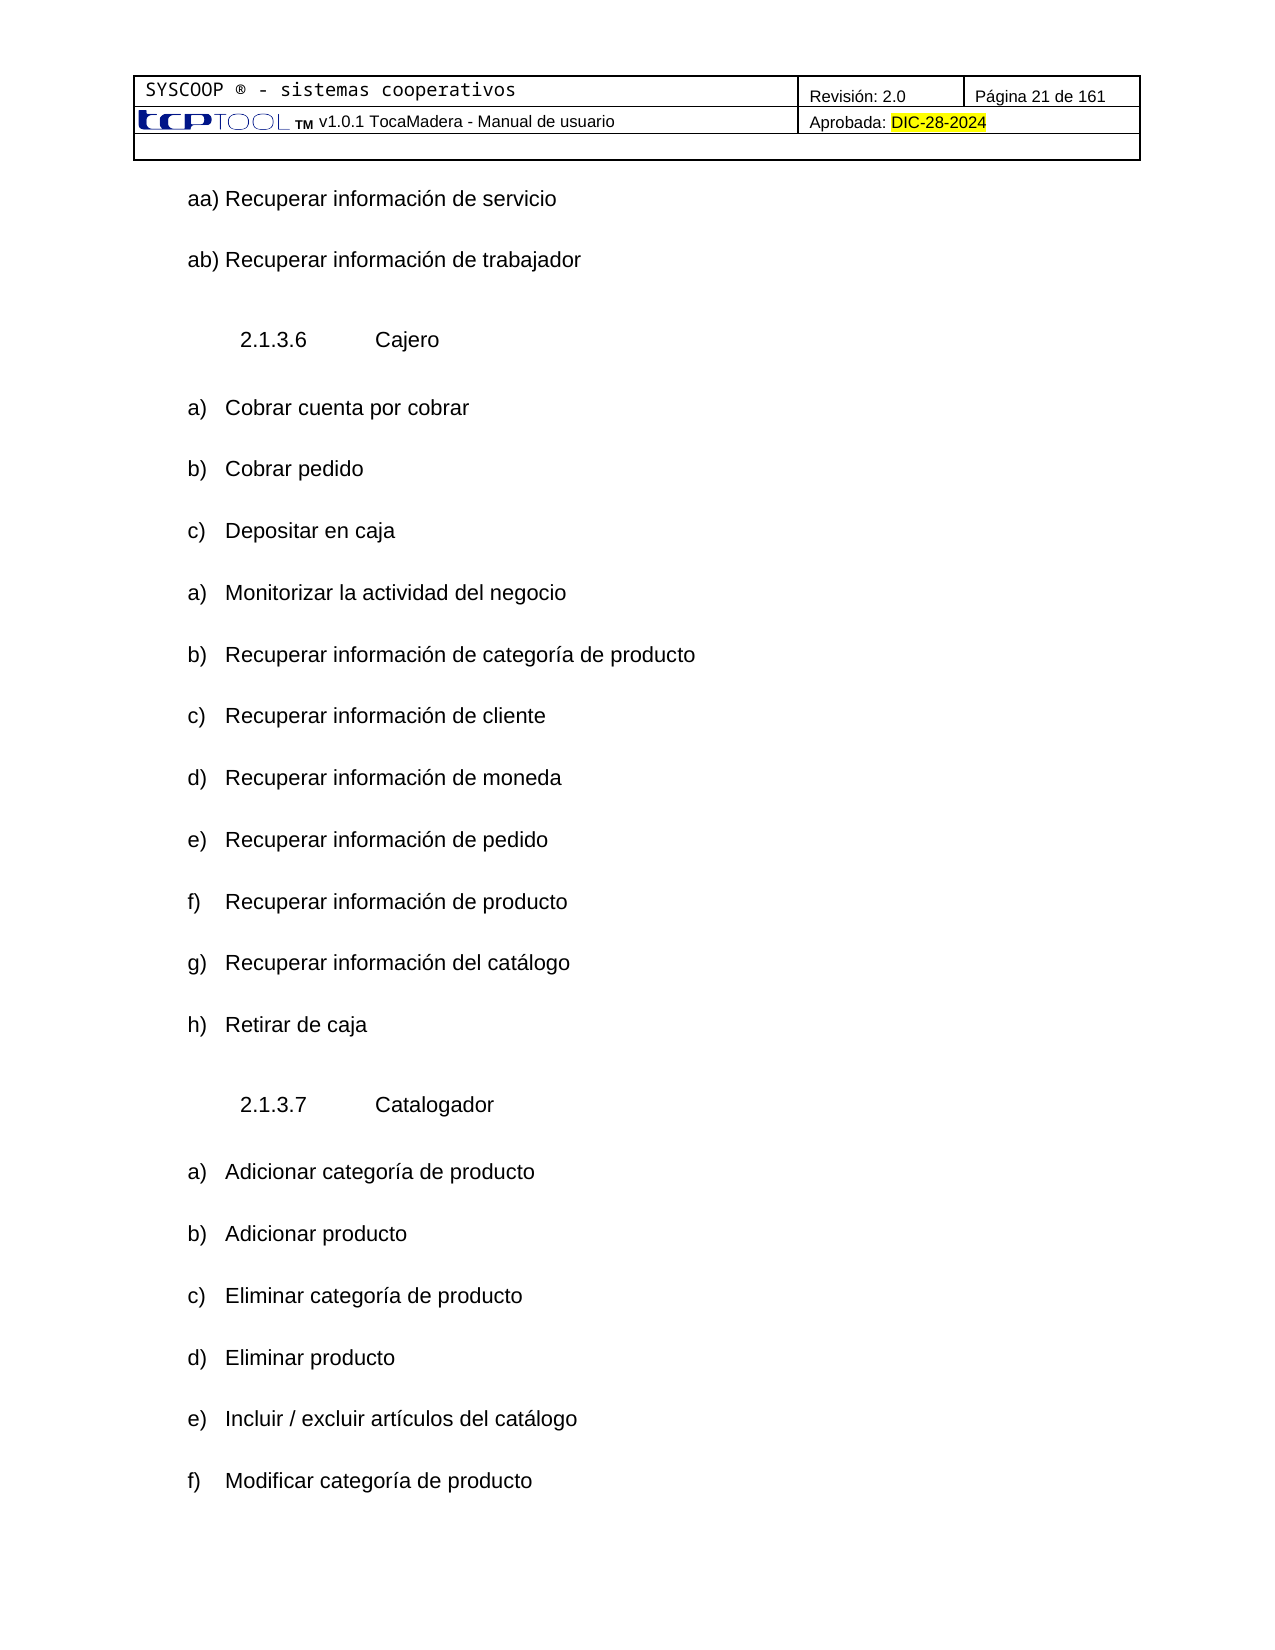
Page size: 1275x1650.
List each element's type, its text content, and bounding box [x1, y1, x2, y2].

subtitle Cajero [240, 327, 1125, 352]
picture [138, 110, 290, 130]
list Recuperar información de producto [187, 888, 1125, 914]
list Adicionar producto [187, 1221, 1125, 1246]
list Cobrar pedido [187, 456, 1125, 481]
list Recuperar información de categoría de producto [187, 641, 1125, 667]
list Recuperar información de cliente [187, 703, 1125, 728]
list Retirar de caja [187, 1012, 1125, 1037]
list Depositar en caja [187, 518, 1125, 543]
list Recuperar información del catálogo [187, 950, 1125, 976]
list Eliminar producto [187, 1344, 1125, 1369]
list Recuperar información de pedido [187, 827, 1125, 852]
list Modificar categoría de producto [187, 1468, 1125, 1493]
list Recuperar información de moneda [187, 765, 1125, 790]
list Recuperar información de servicio [187, 186, 1125, 211]
list Recuperar información de trabajador [187, 247, 1125, 273]
list Eliminar categoría de producto [187, 1283, 1125, 1308]
list Adicionar categoría de producto [187, 1159, 1125, 1184]
list Cobrar cuenta por cobrar [187, 394, 1125, 419]
list Incluir / excluir artículos del catálogo [187, 1406, 1125, 1431]
list Monitorizar la actividad del negocio [187, 580, 1125, 605]
subtitle Catalogador [240, 1092, 1125, 1117]
